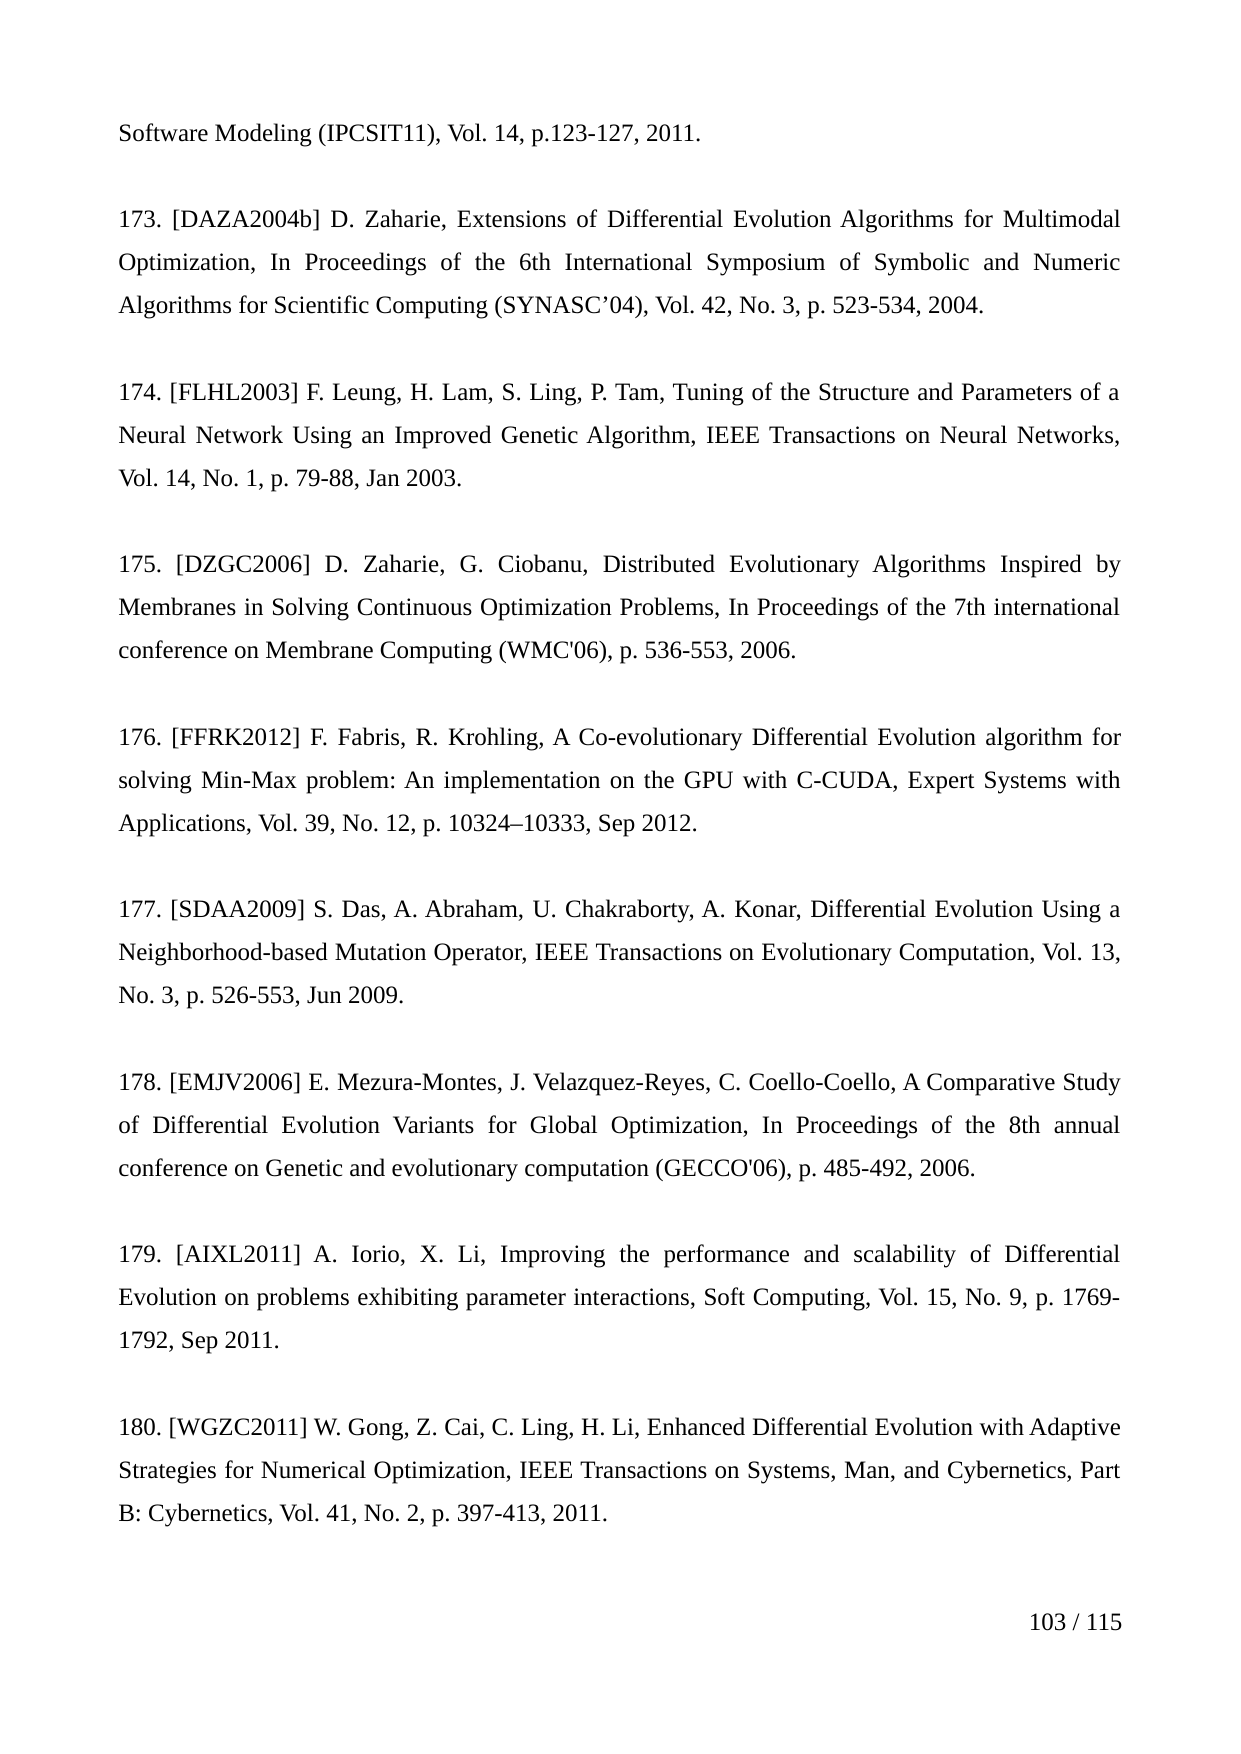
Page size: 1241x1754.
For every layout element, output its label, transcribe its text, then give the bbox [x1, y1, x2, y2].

text Software Modeling (IPCSIT11), Vol. 14, p.123-127, 2011. [118, 118, 1122, 147]
text 179. [AIXL2011] A. Iorio, X. Li, Improving the performance and scalability of Differential Evolution on problems exhibiting parameter interactions, Soft Computing, Vol. 15, No. 9, p. 1769-1792, Sep 2011. [118, 1239, 1122, 1354]
text 175. [DZGC2006] D. Zaharie, G. Ciobanu, Distributed Evolutionary Algorithms Inspired by Membranes in Solving Continuous Optimization Problems, In Proceedings of the 7th international conference on Membrane Computing (WMC'06), p. 536-553, 2006. [118, 549, 1122, 664]
text 178. [EMJV2006] E. Mezura-Montes, J. Velazquez-Reyes, C. Coello-Coello, A Comparative Study of Differential Evolution Variants for Global Optimization, In Proceedings of the 8th annual conference on Genetic and evolutionary computation (GECCO'06), p. 485-492, 2006. [118, 1067, 1122, 1182]
text 174. [FLHL2003] F. Leung, H. Lam, S. Ling, P. Tam, Tuning of the Structure and Parameters of a Neural Network Using an Improved Genetic Algorithm, IEEE Transactions on Neural Networks, Vol. 14, No. 1, p. 79-88, Jan 2003. [118, 377, 1122, 492]
text 177. [SDAA2009] S. Das, A. Abraham, U. Chakraborty, A. Konar, Differential Evolution Using a Neighborhood-based Mutation Operator, IEEE Transactions on Evolutionary Computation, Vol. 13, No. 3, p. 526-553, Jun 2009. [118, 894, 1122, 1009]
text 173. [DAZA2004b] D. Zaharie, Extensions of Differential Evolution Algorithms for Multimodal Optimization, In Proceedings of the 6th International Symposium of Symbolic and Numeric Algorithms for Scientific Computing (SYNASC’04), Vol. 42, No. 3, p. 523-534, 2004. [118, 204, 1122, 319]
text 176. [FFRK2012] F. Fabris, R. Krohling, A Co-evolutionary Differential Evolution algorithm for solving Min-Max problem: An implementation on the GPU with C-CUDA, Expert Systems with Applications, Vol. 39, No. 12, p. 10324–10333, Sep 2012. [118, 722, 1122, 837]
text 180. [WGZC2011] W. Gong, Z. Cai, C. Ling, H. Li, Enhanced Differential Evolution with Adaptive Strategies for Numerical Optimization, IEEE Transactions on Systems, Man, and Cybernetics, Part B: Cybernetics, Vol. 41, No. 2, p. 397-413, 2011. [118, 1412, 1122, 1527]
